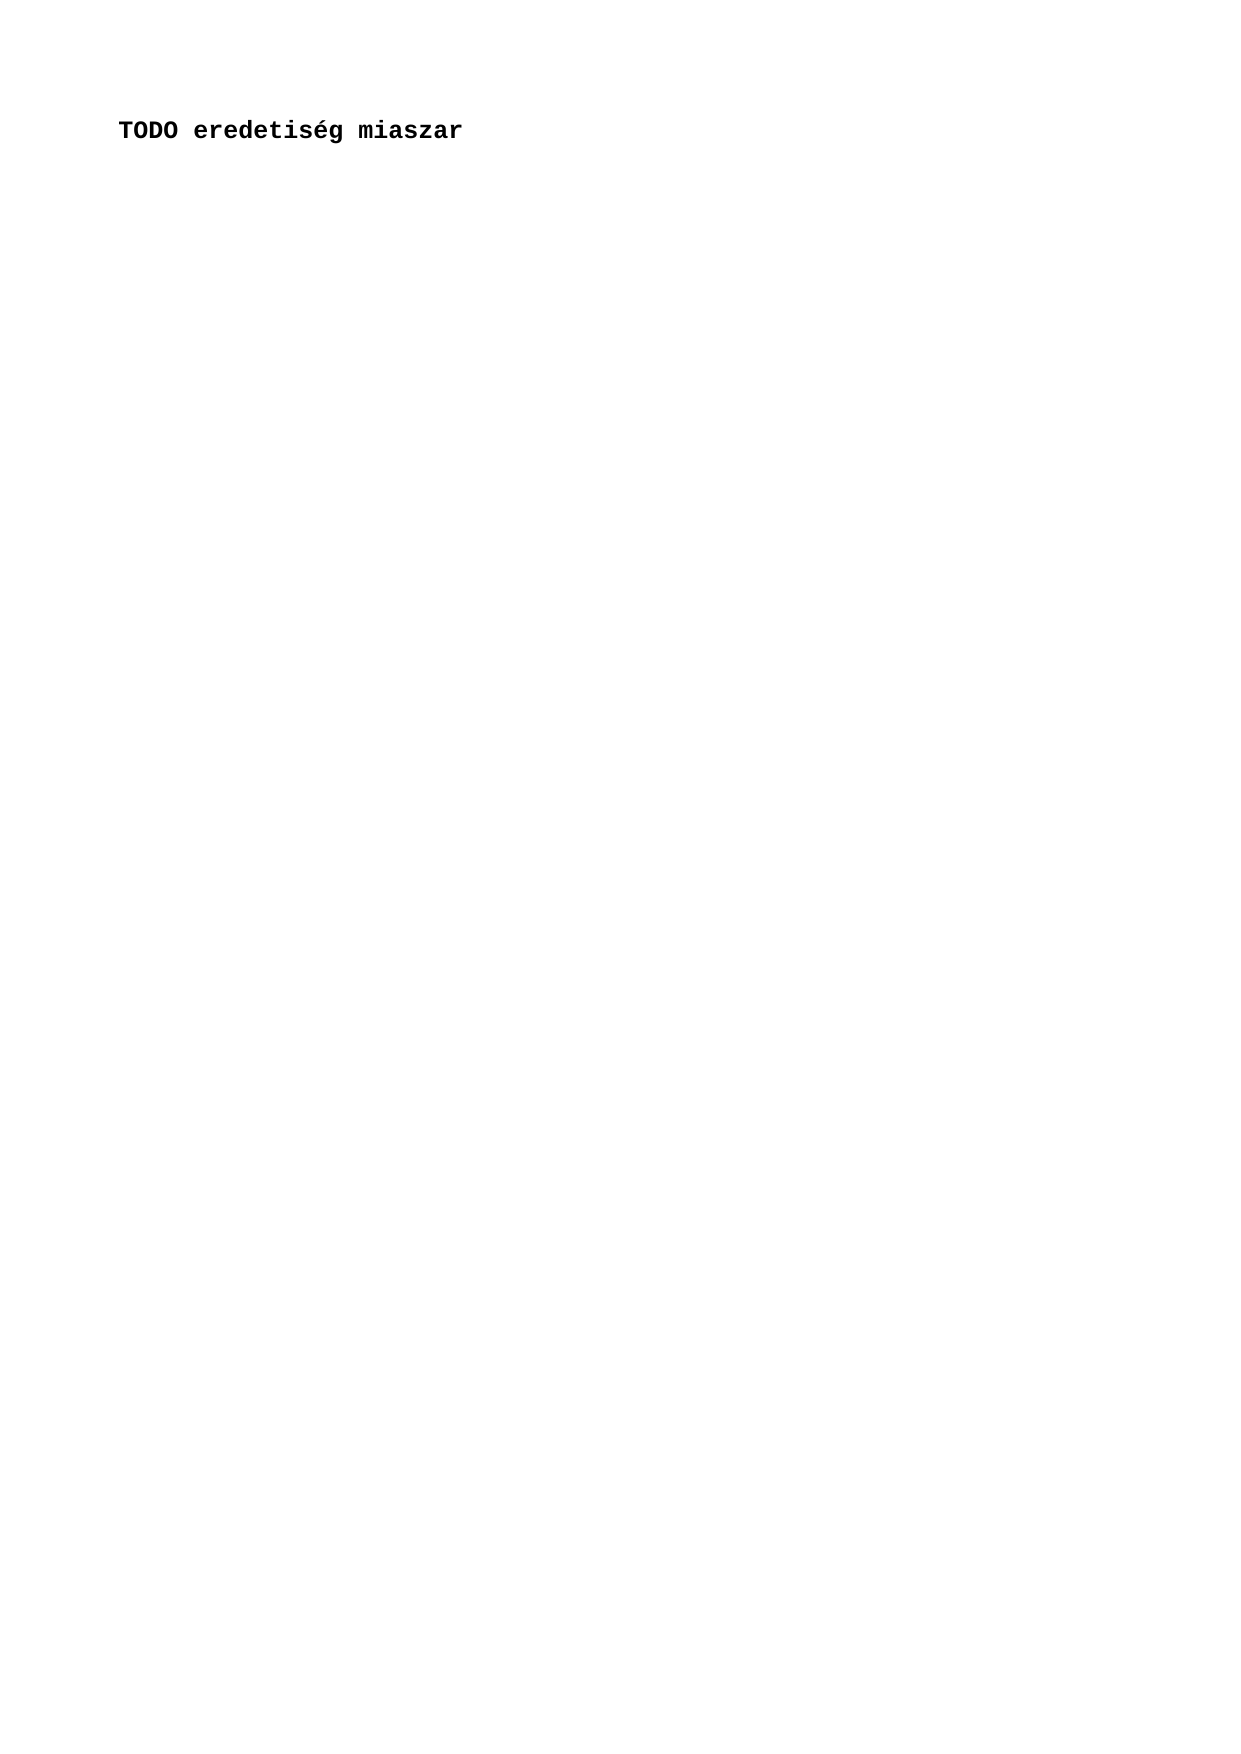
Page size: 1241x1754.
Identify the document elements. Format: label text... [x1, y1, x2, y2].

text TODO eredetiség miaszar [118, 118, 1122, 146]
